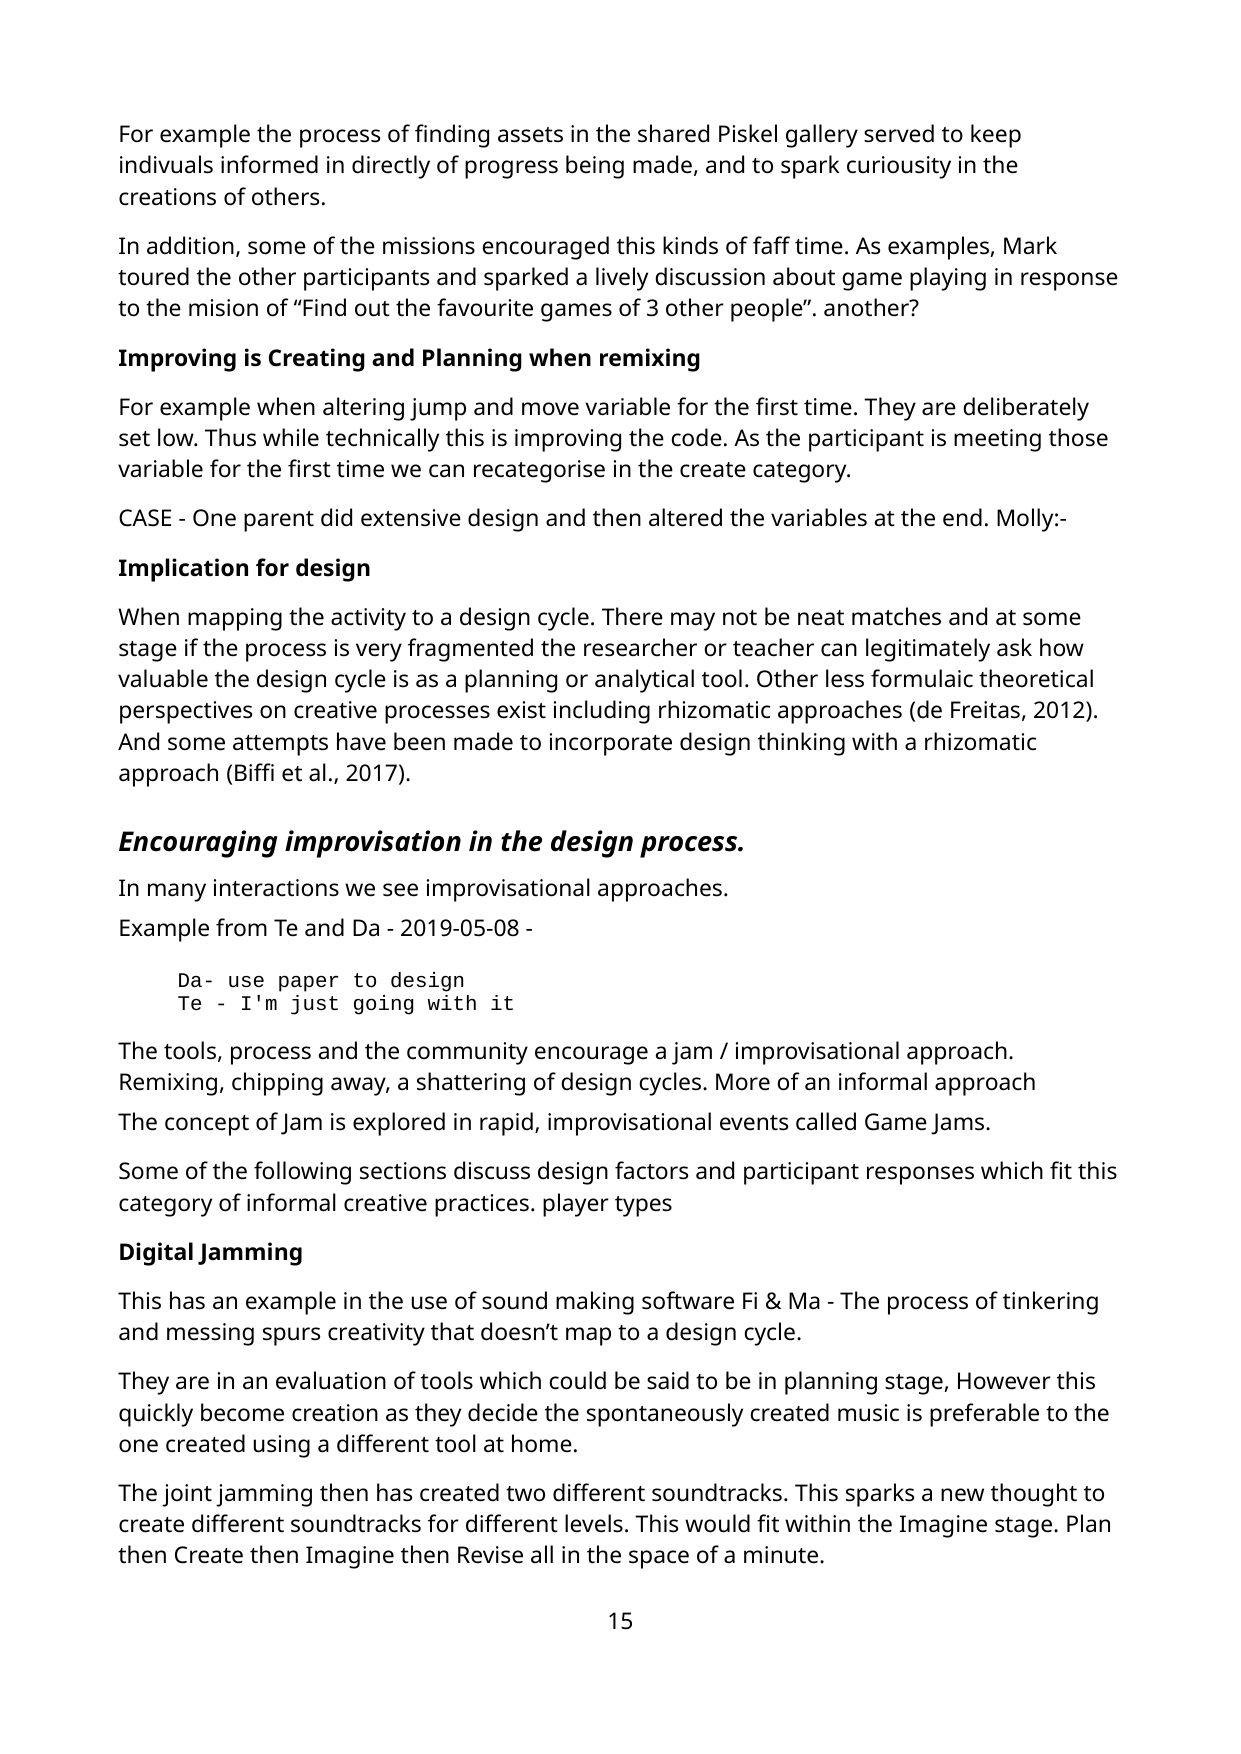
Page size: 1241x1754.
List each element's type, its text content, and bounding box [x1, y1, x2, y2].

text CASE - One parent did extensive design and then altered the variables at the end. Molly:- [118, 502, 1122, 533]
text In many interactions we see improvisational approaches. [118, 871, 1122, 903]
text For example when altering jump and move variable for the first time. They are deliberately set low. Thus while technically this is improving the code. As the participant is meeting those variable for the first time we can recategorise in the create category. [118, 391, 1122, 484]
text This has an example in the use of sound making software Fi & Ma - The process of tinkering and messing spurs creativity that doesn’t map to a design cycle. [118, 1285, 1122, 1347]
subtitle Encouraging improvisation in the design process. [118, 822, 1122, 859]
text In addition, some of the missions encouraged this kinds of faff time. As examples, Mark toured the other participants and sparked a lively discussion about game playing in response to the mision of “Find out the favourite games of 3 other people”. another? [118, 230, 1122, 323]
text Te - I'm just going with it [177, 993, 1122, 1017]
text When mapping the activity to a design cycle. There may not be neat matches and at some stage if the process is very fragmented the researcher or teacher can legitimately ask how valuable the design cycle is as a planning or analytical tool. Other less formulaic theoretical perspectives on creative processes exist including rhizomatic approaches (de Freitas, 2012). And some attempts have been made to incorporate design thinking with a rhizomatic approach (Biffi et al., 2017). [118, 601, 1122, 788]
text Implication for design [118, 551, 1122, 583]
text Digital Jamming [118, 1236, 1122, 1267]
text For example the process of finding assets in the shared Piskel gallery served to keep indivuals informed in directly of progress being made, and to spark curiousity in the creations of others. [118, 118, 1122, 212]
text The tools, process and the community encourage a jam / improvisational approach. Remixing, chipping away, a shattering of design cycles. More of an informal approach [118, 1034, 1122, 1097]
text The joint jamming then has created two different soundtracks. This sparks a new thought to create different soundtracks for different levels. This would fit within the Imagine stage. Plan then Create then Imagine then Revise all in the space of a minute. [118, 1477, 1122, 1571]
text Some of the following sections discuss design factors and participant responses which fit this category of informal creative practices. player types [118, 1155, 1122, 1218]
text They are in an evaluation of tools which could be said to be in planning stage, However this quickly become creation as they decide the spontaneously created music is preferable to the one created using a different tool at home. [118, 1365, 1122, 1459]
text The concept of Jam is explored in rapid, improvisational events called Game Jams. [118, 1106, 1122, 1137]
text Improving is Creating and Planning when remixing [118, 341, 1122, 373]
text Da- use paper to design [177, 969, 1122, 993]
text Example from Te and Da - 2019-05-08 - [118, 912, 1122, 943]
